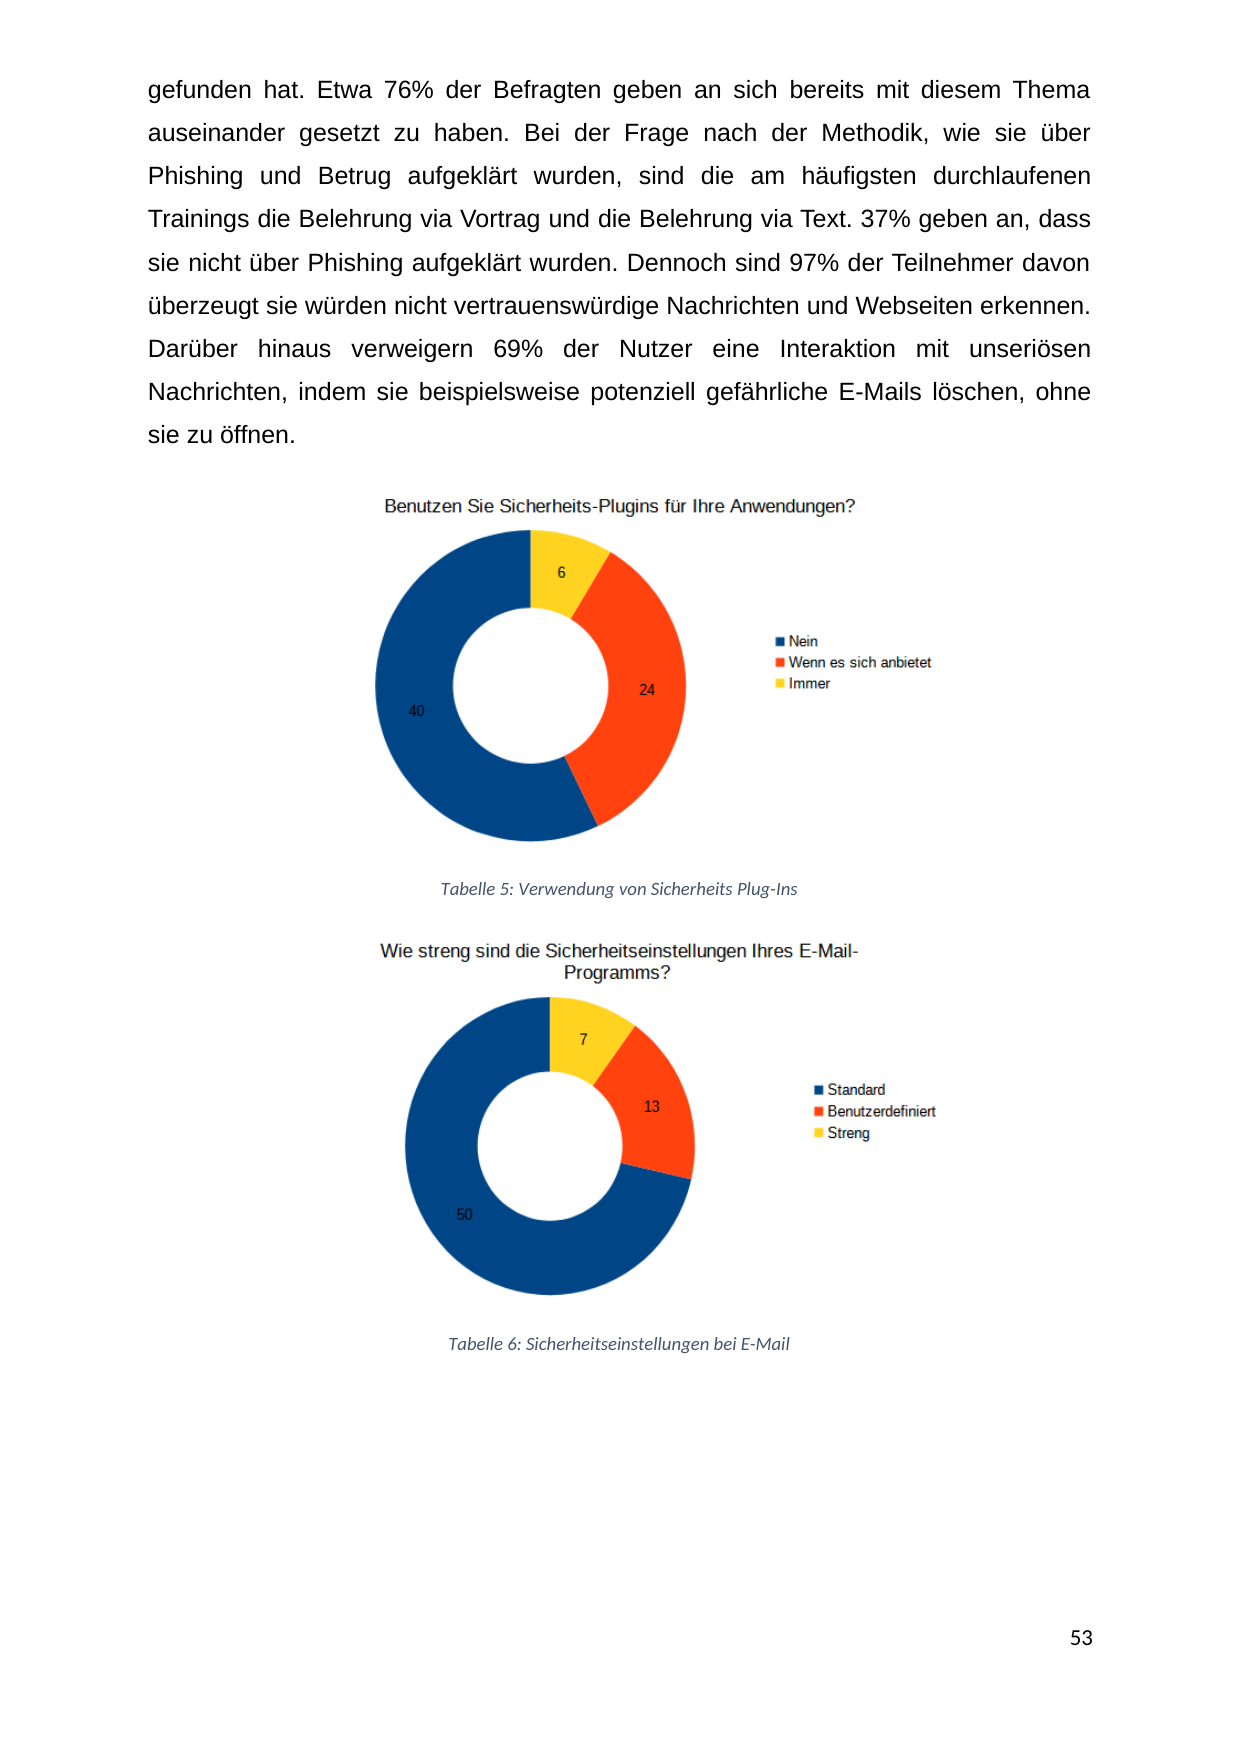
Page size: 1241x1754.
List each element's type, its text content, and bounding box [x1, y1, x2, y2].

text Tabelle 5: Verwendung von Sicherheits Plug-Ins [148, 878, 1093, 901]
text Tabelle 6: Sicherheitseinstellungen bei E-Mail [148, 1332, 1093, 1354]
text gefunden hat. Etwa 76% der Befragten geben an sich bereits mit diesem Thema auseinander gesetzt zu haben. Bei der Frage nach der Methodik, wie sie über Phishing und Betrug aufgeklärt wurden, sind die am häufigsten durchlaufenen Trainings die Belehrung via Vortrag und die Belehrung via Text. 37% geben an, dass sie nicht über Phishing aufgeklärt wurden. Dennoch sind 97% der Teilnehmer davon überzeugt sie würden nicht vertrauenswürdige Nachrichten und Webseiten erkennen. Darüber hinaus verweigern 69% der Nutzer eine Interaktion mit unseriösen Nachrichten, indem sie beispielsweise potenziell gefährliche E-Mails löschen, ohne sie zu öffnen. [148, 75, 1093, 449]
